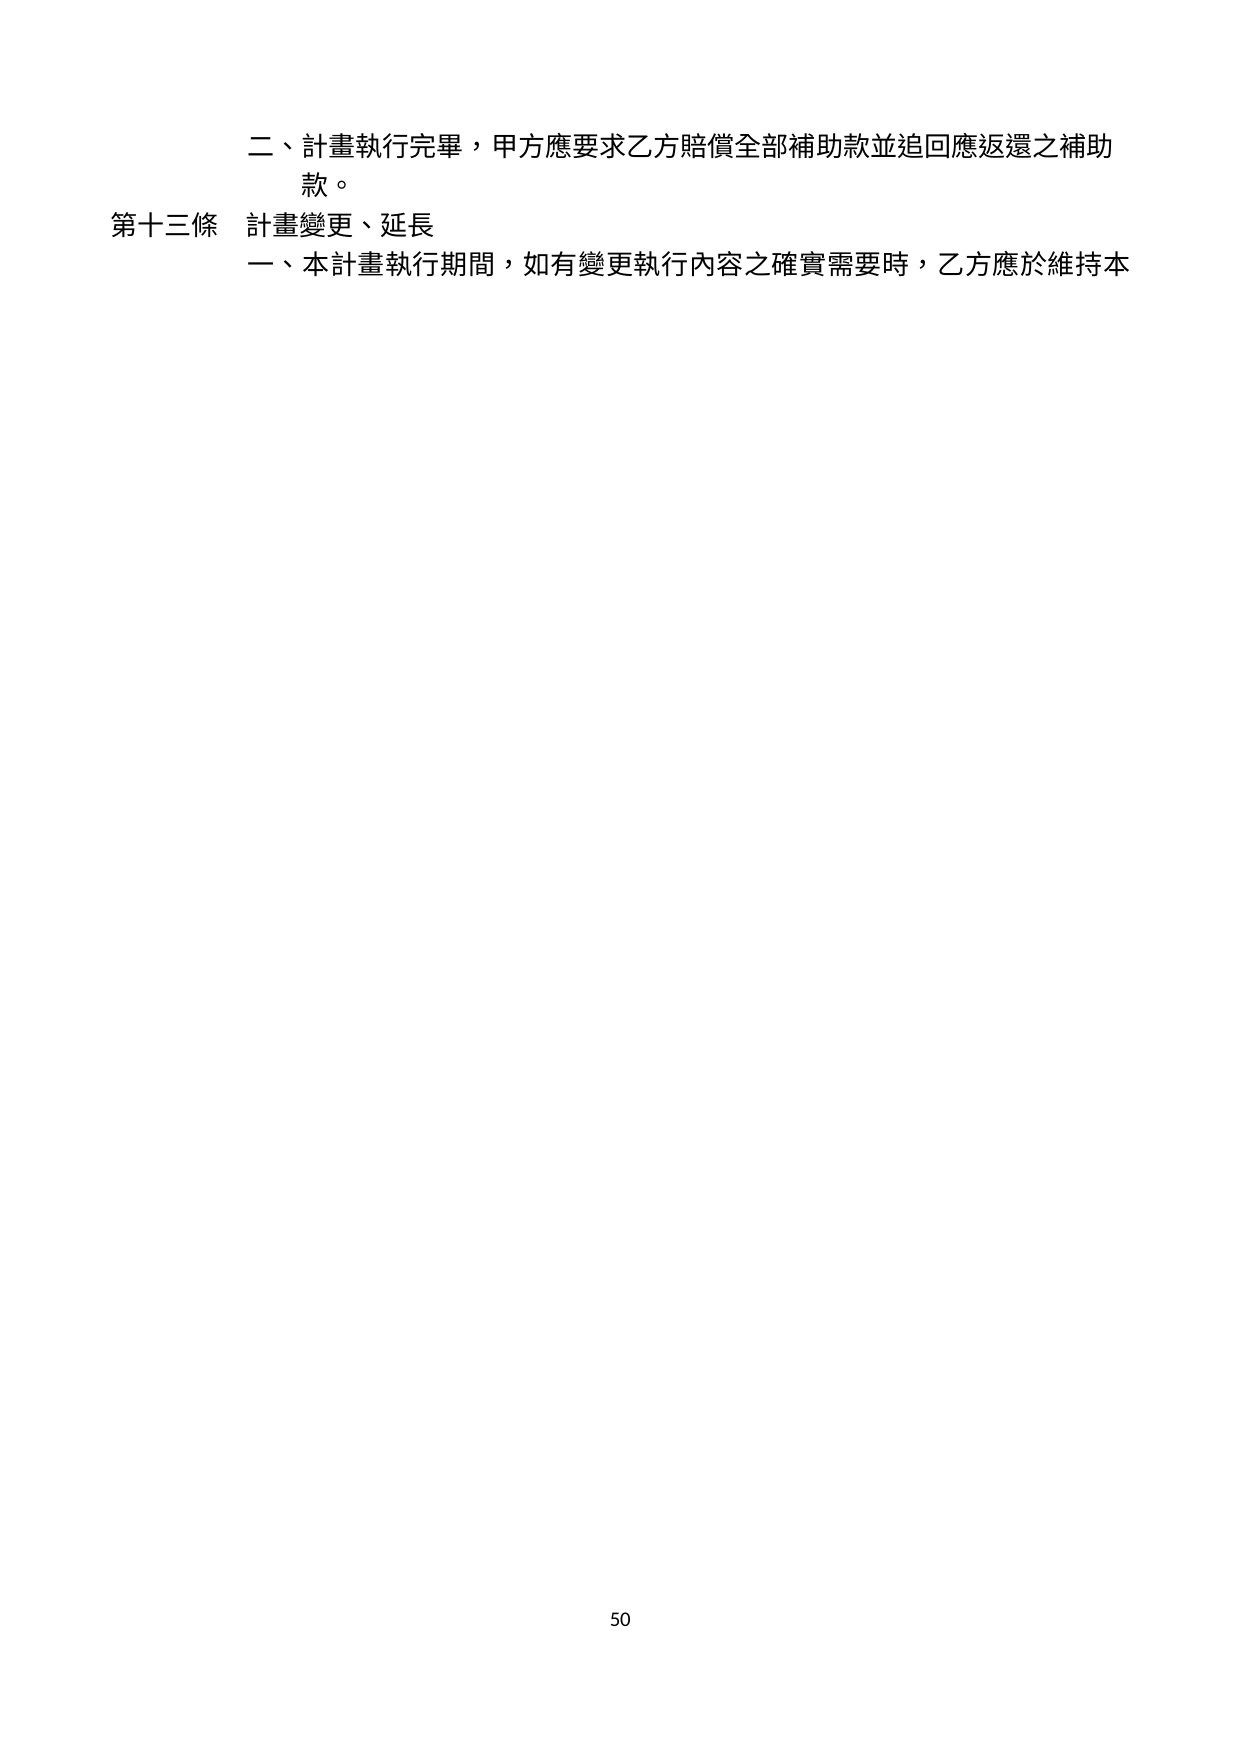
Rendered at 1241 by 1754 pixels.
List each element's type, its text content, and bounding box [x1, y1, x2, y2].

text 第十三條 計畫變更、延長 [110, 203, 1131, 243]
text 一、本計畫執行期間，如有變更執行內容之確實需要時，乙方應於維持本 [247, 243, 1131, 282]
text 二、計畫執行完畢，甲方應要求乙方賠償全部補助款並追回應返還之補助款。 [247, 125, 1131, 203]
